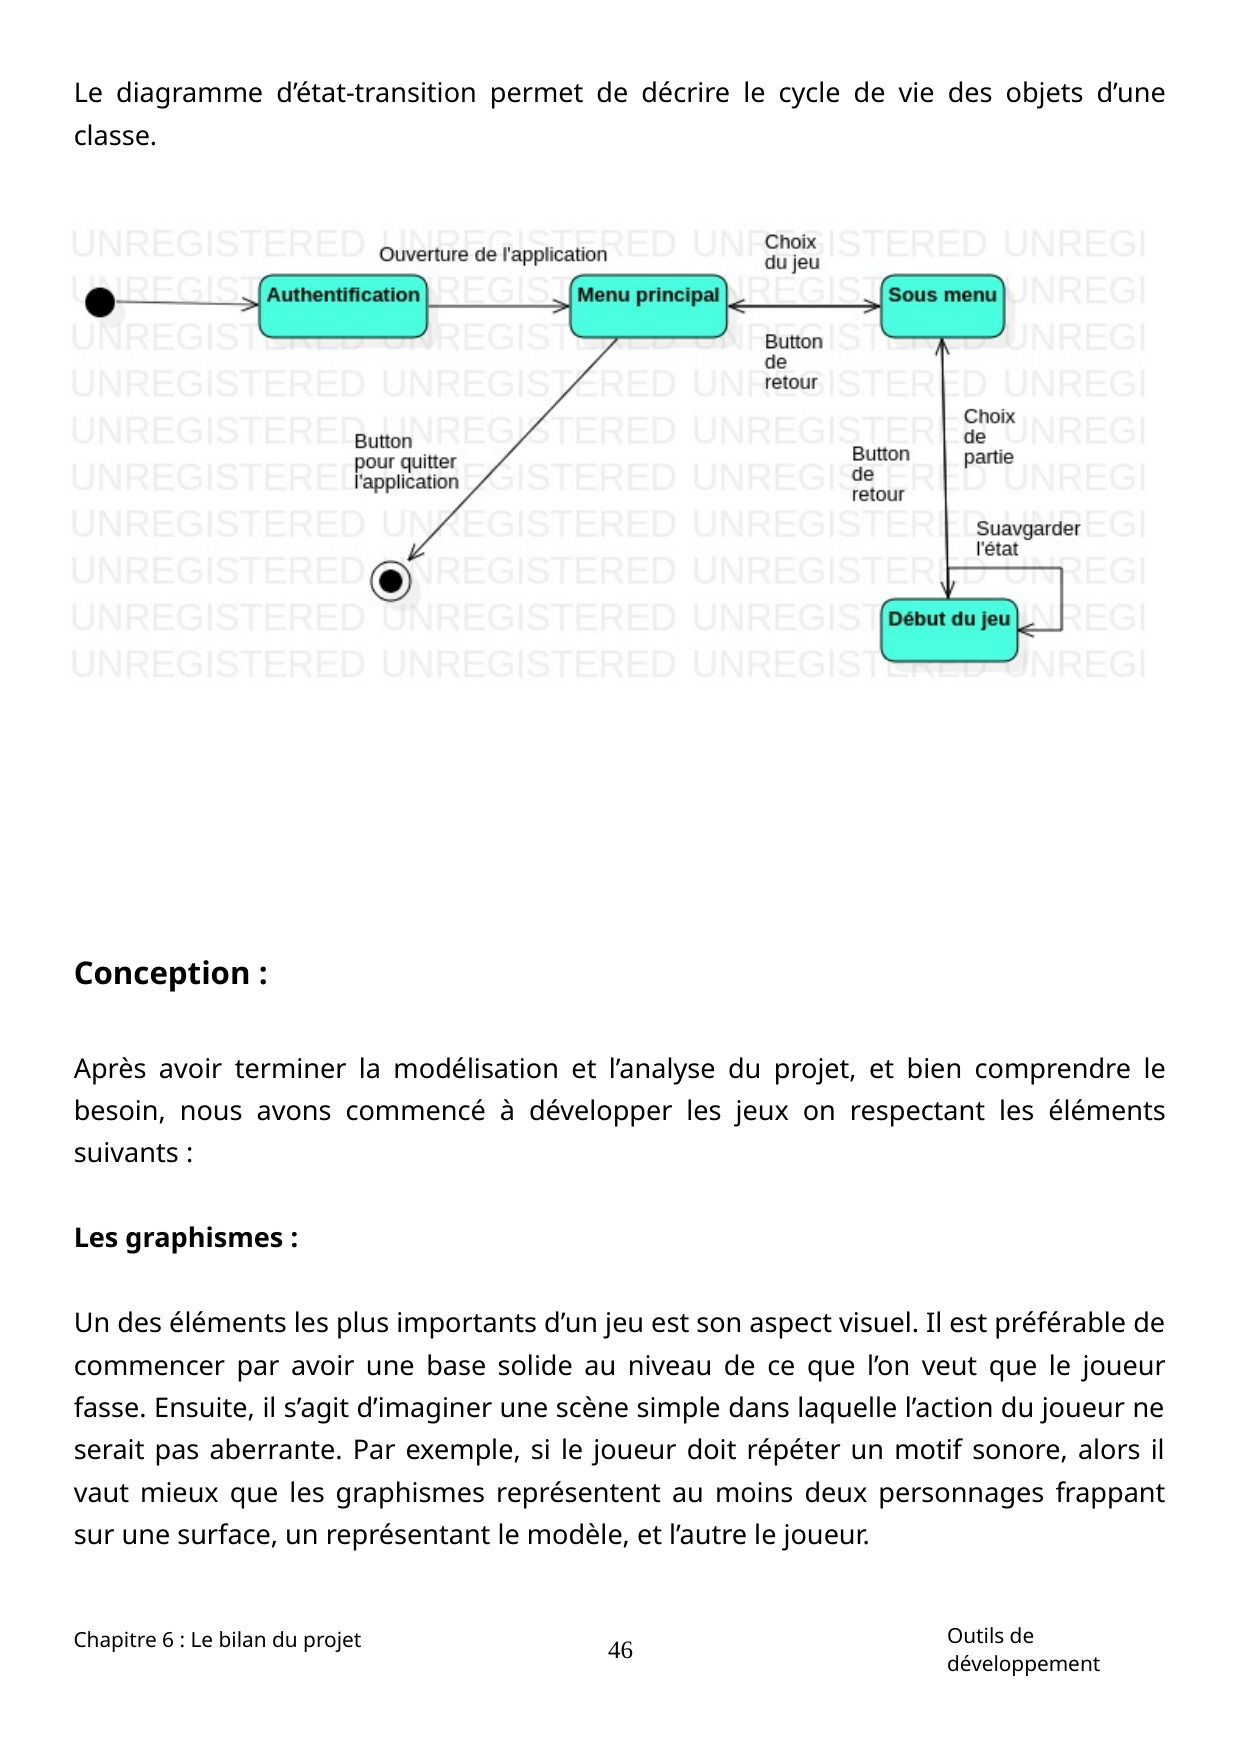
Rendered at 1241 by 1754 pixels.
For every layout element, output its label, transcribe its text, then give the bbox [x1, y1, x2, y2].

text Le diagramme d’état-transition permet de décrire le cycle de vie des objets d’une classe. [73, 73, 1167, 153]
text Après avoir terminer la modélisation et l’analyse du projet, et bien comprendre le besoin, nous avons commencé à développer les jeux on respectant les éléments suivants : [73, 1049, 1167, 1171]
text Conception : [73, 951, 1167, 994]
text Les graphismes : [73, 1219, 1167, 1256]
text Un des éléments les plus importants d’un jeu est son aspect visuel. Il est préférable de commencer par avoir une base solide au niveau de ce que l’on veut que le joueur fasse. Ensuite, il s’agit d’imaginer une scène simple dans laquelle l’action du joueur ne serait pas aberrante. Par exemple, si le joueur doit répéter un motif sonore, alors il vaut mieux que les graphismes représentent au moins deux personnages frappant sur une surface, un représentant le modèle, et l’autre le joueur. [73, 1303, 1167, 1552]
picture [70, 210, 1149, 724]
